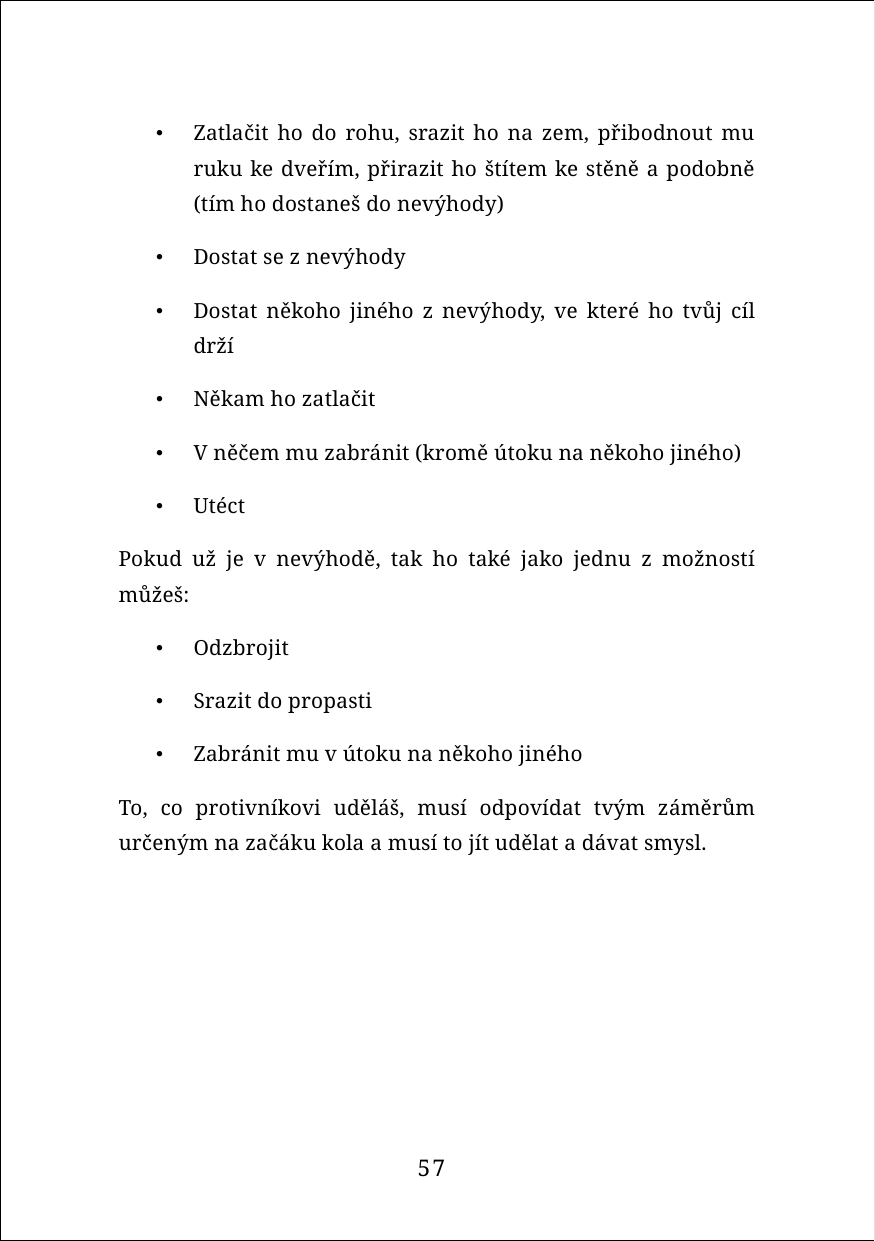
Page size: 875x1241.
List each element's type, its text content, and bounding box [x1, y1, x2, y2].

list Srazit do propasti [156, 686, 756, 714]
list Zabránit mu v útoku na někoho jiného [156, 739, 756, 768]
list Zatlačit ho do rohu, srazit ho na zem, přibodnout mu ruku ke dveřím, přirazit ho štítem ke stěně a podobně (tím ho dostaneš do nevýhody) [156, 118, 756, 218]
list Dostat někoho jiného z nevýhody, ve které ho tvůj cíl drží [156, 296, 756, 360]
text To, co protivníkovi uděláš, musí odpovídat tvým záměrům určeným na začáku kola a musí to jít udělat a dávat smysl. [118, 793, 756, 857]
text Pokud už je v nevýhodě, tak ho také jako jednu z možností můžeš: [118, 544, 756, 608]
list Dostat se z nevýhody [156, 242, 756, 271]
list Odzbrojit [156, 633, 756, 661]
list Někam ho zatlačit [156, 384, 756, 413]
list Utéct [156, 491, 756, 519]
list V něčem mu zabránit (kromě útoku na někoho jiného) [156, 438, 756, 466]
